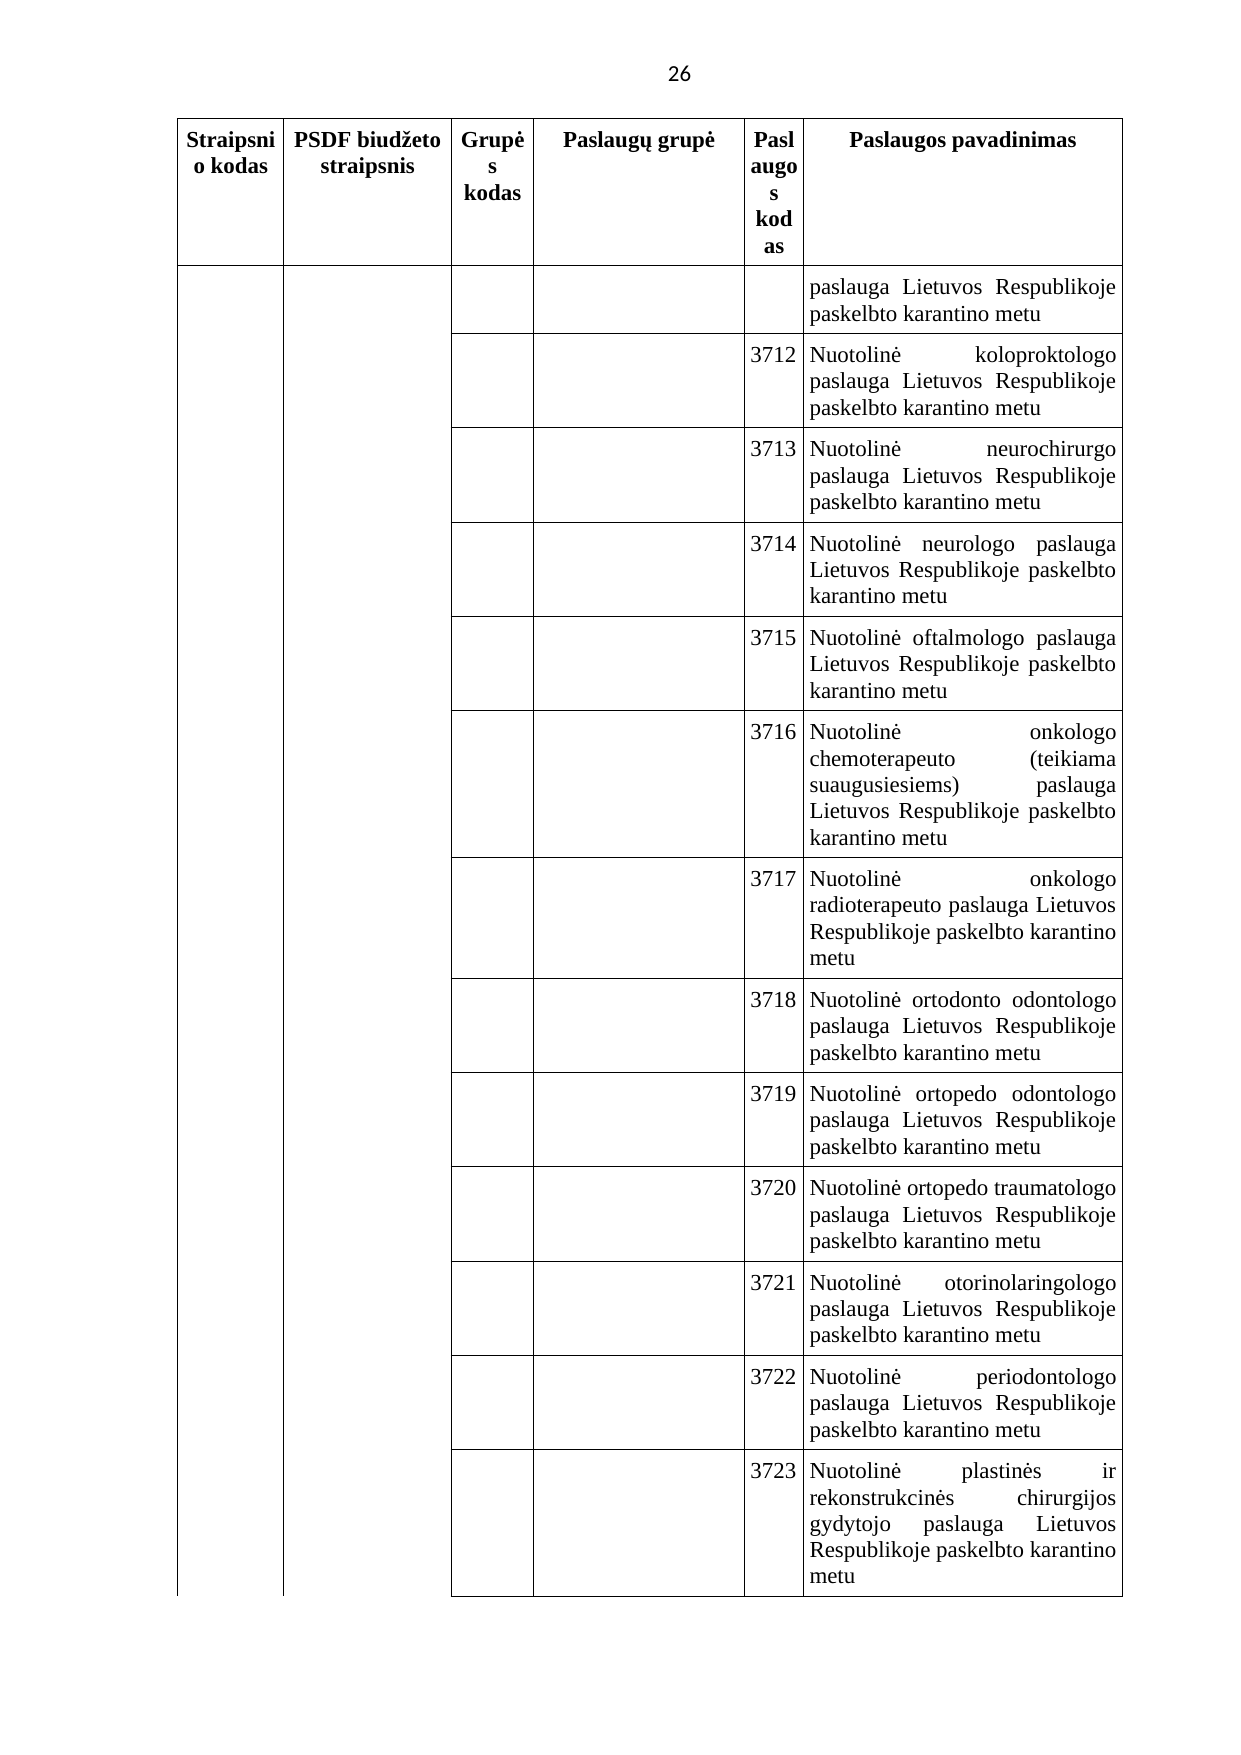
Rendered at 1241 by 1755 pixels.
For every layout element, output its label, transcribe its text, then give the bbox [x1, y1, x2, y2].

table_cell [284, 1449, 451, 1596]
table_cell [534, 711, 744, 857]
table_header Paslaugos kodas [745, 119, 803, 265]
table_cell [452, 1262, 533, 1355]
table_cell 3716 [745, 711, 803, 857]
table_cell Nuotolinė ortopedo odontologo paslauga Lietuvos Respublikoje paskelbto karantino metu [804, 1073, 1122, 1166]
table_cell [452, 1167, 533, 1261]
table_cell [534, 858, 744, 978]
table_cell [534, 523, 744, 616]
table_cell [178, 978, 283, 1072]
table_cell [284, 1072, 451, 1166]
table_cell [452, 334, 533, 427]
table_cell [534, 334, 744, 427]
table_cell paslauga Lietuvos Respublikoje paskelbto karantino metu [804, 266, 1122, 333]
table_cell Nuotolinė neurochirurgo paslauga Lietuvos Respublikoje paskelbto karantino metu [804, 428, 1122, 522]
table_cell 3723 [745, 1450, 803, 1596]
table_cell Nuotolinė otorinolaringologo paslauga Lietuvos Respublikoje paskelbto karantino metu [804, 1262, 1122, 1355]
table_cell [178, 333, 283, 427]
table_cell [452, 523, 533, 616]
table_cell [452, 1450, 533, 1596]
table_cell [284, 978, 451, 1072]
table_cell [534, 1167, 744, 1261]
table_cell Nuotolinė periodontologo paslauga Lietuvos Respublikoje paskelbto karantino metu [804, 1356, 1122, 1449]
table_cell [284, 333, 451, 427]
table_header Straipsnio kodas [178, 119, 283, 265]
table_cell 3722 [745, 1356, 803, 1449]
table_cell [178, 1355, 283, 1449]
table_cell [284, 1355, 451, 1449]
table_cell [534, 266, 744, 333]
table_cell [284, 522, 451, 616]
table_cell [284, 266, 451, 333]
table_cell [178, 616, 283, 710]
table_cell 3717 [745, 858, 803, 978]
table_cell [452, 858, 533, 978]
table_cell 3713 [745, 428, 803, 522]
table_cell [284, 1261, 451, 1355]
table_cell [745, 266, 803, 333]
table_cell [534, 979, 744, 1072]
table_cell [178, 1449, 283, 1596]
table_cell Nuotolinė neurologo paslauga Lietuvos Respublikoje paskelbto karantino metu [804, 523, 1122, 616]
table_cell [284, 1166, 451, 1261]
table_cell [452, 1356, 533, 1449]
table_header Paslaugos pavadinimas [804, 119, 1122, 265]
table_header Grupės kodas [452, 119, 533, 265]
table_cell [534, 1262, 744, 1355]
table_cell Nuotolinė ortopedo traumatologo paslauga Lietuvos Respublikoje paskelbto karantino metu [804, 1167, 1122, 1261]
table_cell Nuotolinė onkologo chemoterapeuto (teikiama suaugusiesiems) paslauga Lietuvos Respublikoje paskelbto karantino metu [804, 711, 1122, 857]
table_cell 3712 [745, 334, 803, 427]
table_cell [534, 1356, 744, 1449]
table_cell 3714 [745, 523, 803, 616]
table_cell [178, 1166, 283, 1261]
table_header PSDF biudžeto straipsnis [284, 119, 451, 265]
table_cell [452, 979, 533, 1072]
table_cell [452, 1073, 533, 1166]
table_cell [534, 617, 744, 710]
table_cell Nuotolinė koloproktologo paslauga Lietuvos Respublikoje paskelbto karantino metu [804, 334, 1122, 427]
table_cell [534, 1450, 744, 1596]
table_cell [452, 428, 533, 522]
table_cell 3721 [745, 1262, 803, 1355]
table_cell 3718 [745, 979, 803, 1072]
table_cell Nuotolinė plastinės ir rekonstrukcinės chirurgijos gydytojo paslauga Lietuvos Respublikoje paskelbto karantino metu [804, 1450, 1122, 1596]
table_cell Nuotolinė ortodonto odontologo paslauga Lietuvos Respublikoje paskelbto karantino metu [804, 979, 1122, 1072]
table_cell 3715 [745, 617, 803, 710]
table_cell [452, 266, 533, 333]
table_cell [178, 522, 283, 616]
table_cell [452, 617, 533, 710]
table_cell [178, 1261, 283, 1355]
table_cell [452, 711, 533, 857]
table_cell 3720 [745, 1167, 803, 1261]
table_cell 3719 [745, 1073, 803, 1166]
table_cell [178, 857, 283, 978]
table_cell [284, 857, 451, 978]
table_cell Nuotolinė onkologo radioterapeuto paslauga Lietuvos Respublikoje paskelbto karantino metu [804, 858, 1122, 978]
table_cell [284, 427, 451, 522]
table_cell Nuotolinė oftalmologo paslauga Lietuvos Respublikoje paskelbto karantino metu [804, 617, 1122, 710]
table_cell [534, 428, 744, 522]
table_cell [284, 616, 451, 710]
table_cell [178, 710, 283, 857]
table_cell [534, 1073, 744, 1166]
table_cell [178, 1072, 283, 1166]
table_cell [284, 710, 451, 857]
table_cell [178, 427, 283, 522]
table_header Paslaugų grupė [534, 119, 744, 265]
table_cell [178, 266, 283, 333]
